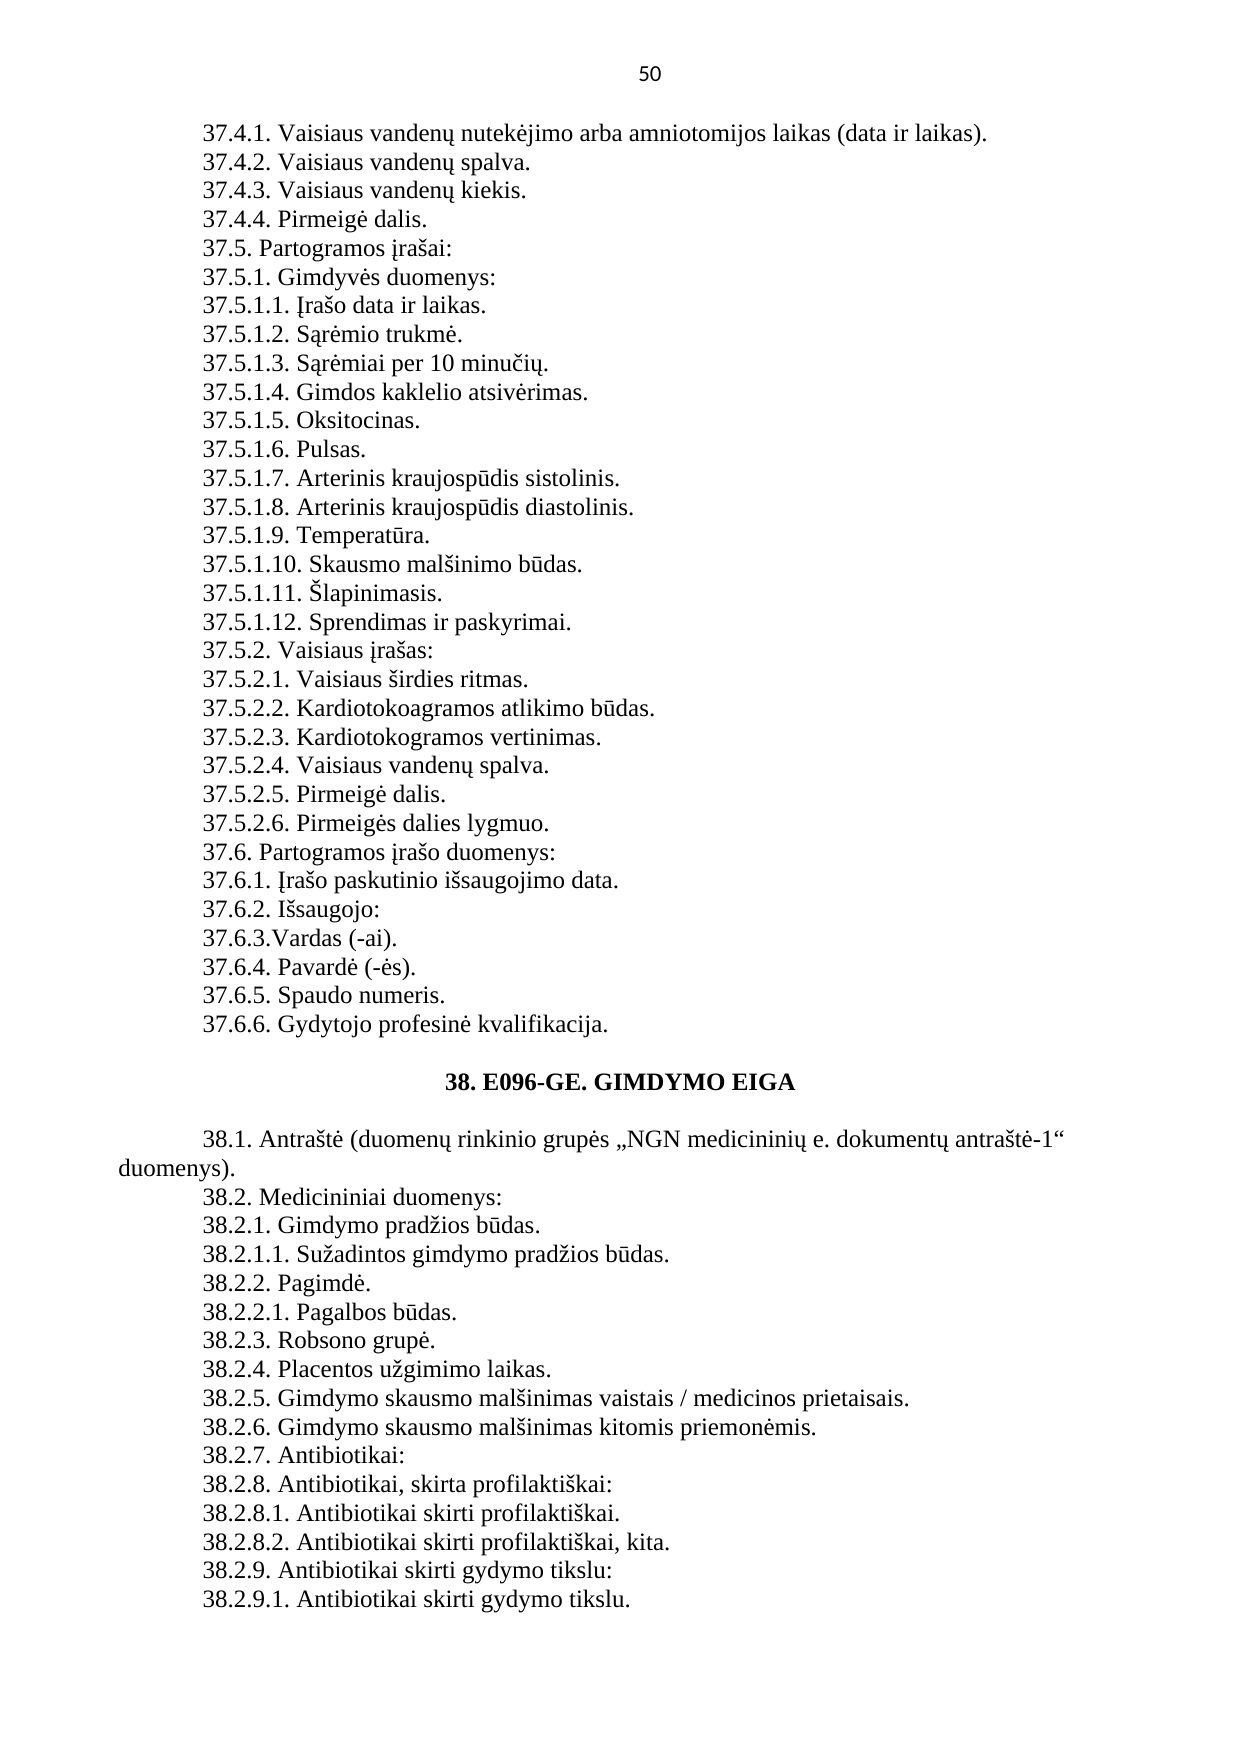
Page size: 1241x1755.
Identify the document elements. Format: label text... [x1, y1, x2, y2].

text 38.2.4. Placentos užgimimo laikas. [118, 1354, 1122, 1383]
text 37.5.2.5. Pirmeigė dalis. [118, 779, 1122, 808]
text 37.6.6. Gydytojo profesinė kvalifikacija. [118, 1009, 1122, 1038]
text 37.6.1. Įrašo paskutinio išsaugojimo data. [118, 866, 1122, 894]
text 38.2.8. Antibiotikai, skirta profilaktiškai: [118, 1469, 1122, 1498]
text 37.5.1.12. Sprendimas ir paskyrimai. [118, 607, 1122, 636]
text 37.4.2. Vaisiaus vandenų spalva. [118, 147, 1122, 176]
text 38.2.2.1. Pagalbos būdas. [118, 1297, 1122, 1326]
text 37.6.2. Išsaugojo: [118, 894, 1122, 923]
text 37.4.4. Pirmeigė dalis. [118, 204, 1122, 233]
text 37.5.1.2. Sąrėmio trukmė. [118, 319, 1122, 348]
text 38.2.1. Gimdymo pradžios būdas. [118, 1211, 1122, 1239]
text 37.5.2.4. Vaisiaus vandenų spalva. [118, 751, 1122, 779]
text 37.5.2.6. Pirmeigės dalies lygmuo. [118, 808, 1122, 837]
text 37.6.5. Spaudo numeris. [118, 981, 1122, 1009]
text 37.5.1.8. Arterinis kraujospūdis diastolinis. [118, 492, 1122, 521]
text 38.1. Antraštė (duomenų rinkinio grupės „NGN medicininių e. dokumentų antraštė-1“ duomenys). [118, 1124, 1122, 1182]
text 38.2.3. Robsono grupė. [118, 1326, 1122, 1354]
text 38.2.2. Pagimdė. [118, 1268, 1122, 1297]
text 38.2.5. Gimdymo skausmo malšinimas vaistais / medicinos prietaisais. [118, 1383, 1122, 1412]
text 37.5.1.10. Skausmo malšinimo būdas. [118, 549, 1122, 578]
text 37.5.1.7. Arterinis kraujospūdis sistolinis. [118, 463, 1122, 492]
text 37.5.1.11. Šlapinimasis. [118, 578, 1122, 607]
text 37.5.1.5. Oksitocinas. [118, 406, 1122, 434]
text 38. E096-GE. GIMDYMO EIGA [118, 1067, 1122, 1096]
text 38.2.9. Antibiotikai skirti gydymo tikslu: [118, 1556, 1122, 1584]
text 37.5.1. Gimdyvės duomenys: [118, 262, 1122, 291]
text 37.5.1.4. Gimdos kaklelio atsivėrimas. [118, 377, 1122, 406]
text 37.5.1.1. Įrašo data ir laikas. [118, 291, 1122, 319]
text 38.2.1.1. Sužadintos gimdymo pradžios būdas. [118, 1239, 1122, 1268]
text 37.5.1.3. Sąrėmiai per 10 minučių. [118, 348, 1122, 377]
text 37.6.3.Vardas (-ai). [118, 923, 1122, 952]
text 38.2.6. Gimdymo skausmo malšinimas kitomis priemonėmis. [118, 1412, 1122, 1441]
text 37.5.1.9. Temperatūra. [118, 521, 1122, 549]
text 37.4.3. Vaisiaus vandenų kiekis. [118, 176, 1122, 204]
text 37.5. Partogramos įrašai: [118, 233, 1122, 262]
text 37.5.2.1. Vaisiaus širdies ritmas. [118, 664, 1122, 693]
text 37.5.2. Vaisiaus įrašas: [118, 636, 1122, 664]
text 37.5.2.2. Kardiotokoagramos atlikimo būdas. [118, 693, 1122, 722]
text 38.2.8.2. Antibiotikai skirti profilaktiškai, kita. [118, 1527, 1122, 1556]
text 38.2.9.1. Antibiotikai skirti gydymo tikslu. [118, 1584, 1122, 1613]
text 37.6. Partogramos įrašo duomenys: [118, 837, 1122, 866]
text 37.5.2.3. Kardiotokogramos vertinimas. [118, 722, 1122, 751]
text 38.2.7. Antibiotikai: [118, 1441, 1122, 1469]
text 38.2. Medicininiai duomenys: [118, 1182, 1122, 1211]
text 37.5.1.6. Pulsas. [118, 434, 1122, 463]
text 38.2.8.1. Antibiotikai skirti profilaktiškai. [118, 1498, 1122, 1527]
text 37.4.1. Vaisiaus vandenų nutekėjimo arba amniotomijos laikas (data ir laikas). [118, 118, 1122, 147]
text 37.6.4. Pavardė (-ės). [118, 952, 1122, 981]
